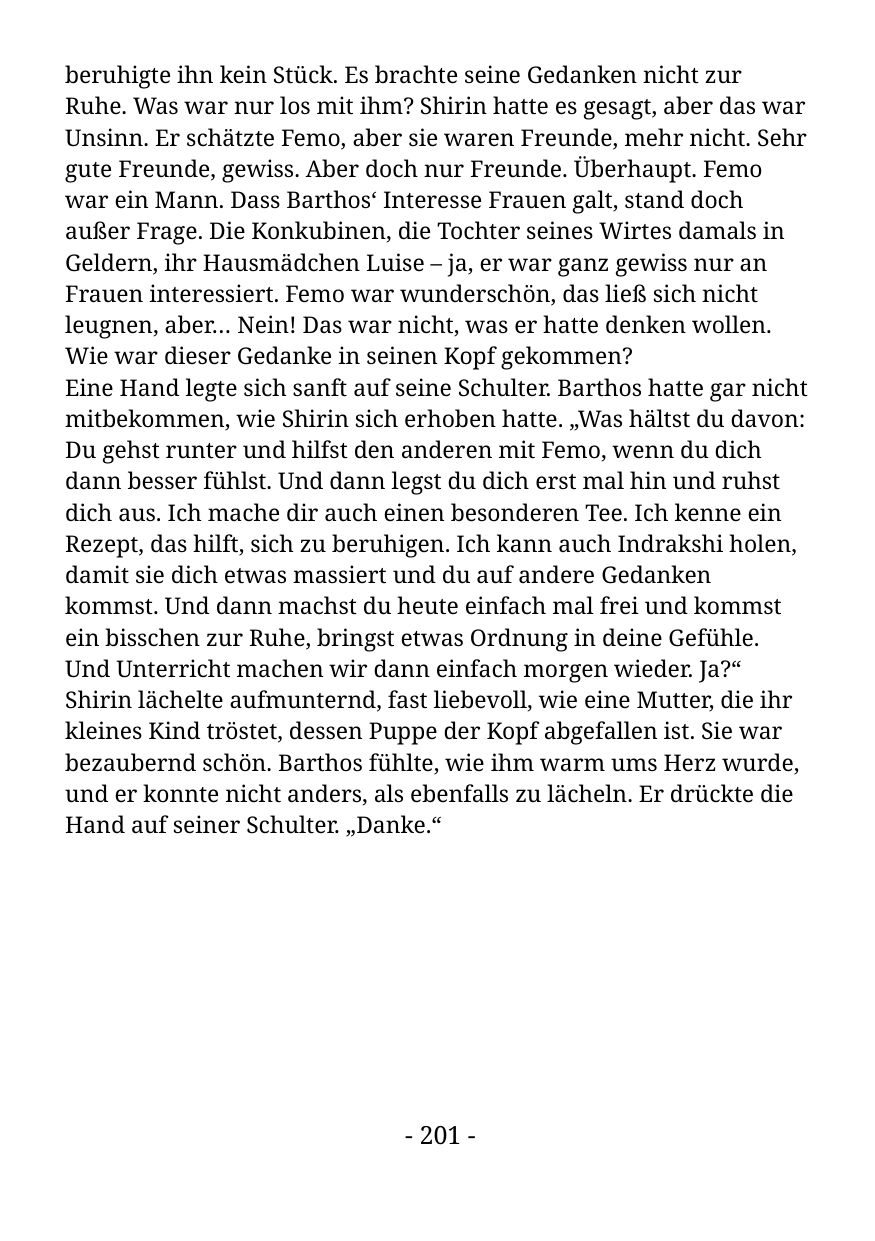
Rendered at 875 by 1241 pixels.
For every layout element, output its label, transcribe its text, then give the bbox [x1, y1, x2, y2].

text beruhigte ihn kein Stück. Es brachte seine Gedanken nicht zur Ruhe. Was war nur los mit ihm? Shirin hatte es gesagt, aber das war Unsinn. Er schätzte Femo, aber sie waren Freunde, mehr nicht. Sehr gute Freunde, gewiss. Aber doch nur Freunde. Überhaupt. Femo war ein Mann. Dass Barthos‘ Interesse Frauen galt, stand doch außer Frage. Die Konkubinen, die Tochter seines Wirtes damals in Geldern, ihr Hausmädchen Luise – ja, er war ganz gewiss nur an Frauen interessiert. Femo war wunderschön, das ließ sich nicht leugnen, aber… Nein! Das war nicht, was er hatte denken wollen. Wie war dieser Gedanke in seinen Kopf gekommen? Eine Hand legte sich sanft auf seine Schulter. Barthos hatte gar nicht mitbekommen, wie Shirin sich erhoben hatte. „Was hältst du davon: Du gehst runter und hilfst den anderen mit Femo, wenn du dich dann besser fühlst. Und dann legst du dich erst mal hin und ruhst dich aus. Ich mache dir auch einen besonderen Tee. Ich kenne ein Rezept, das hilft, sich zu beruhigen. Ich kann auch Indrakshi holen, damit sie dich etwas massiert und du auf andere Gedanken kommst. Und dann machst du heute einfach mal frei und kommst ein bisschen zur Ruhe, bringst etwas Ordnung in deine Gefühle. Und Unterricht machen wir dann einfach morgen wieder. Ja?“ Shirin lächelte aufmunternd, fast liebevoll, wie eine Mutter, die ihr kleines Kind tröstet, dessen Puppe der Kopf abgefallen ist. Sie war bezaubernd schön. Barthos fühlte, wie ihm warm ums Herz wurde, und er konnte nicht anders, als ebenfalls zu lächeln. Er drückte die Hand auf seiner Schulter. „Danke.“ [65, 59, 809, 840]
